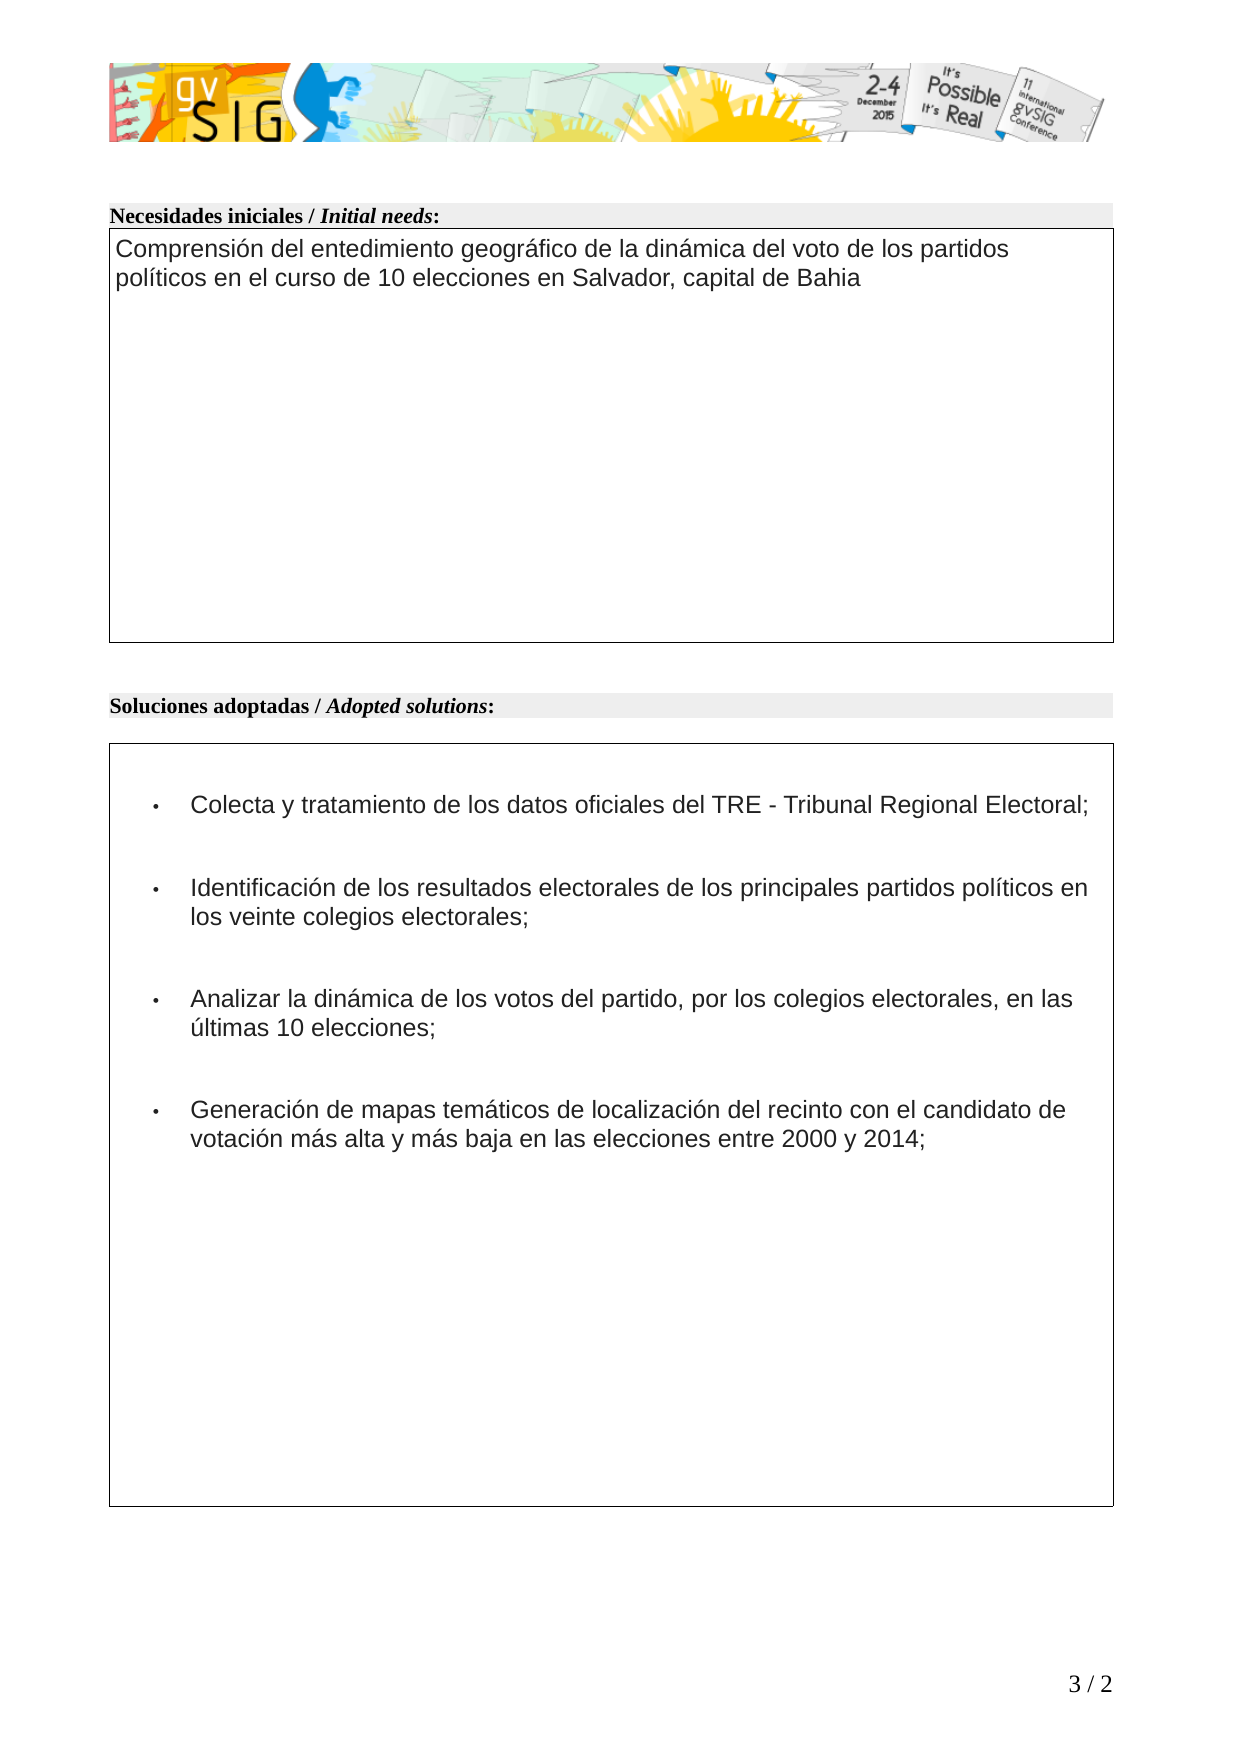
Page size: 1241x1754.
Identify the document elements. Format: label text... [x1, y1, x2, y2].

picture [109, 63, 319, 142]
table_header Colecta y tratamiento de los datos oficiales del TRE - Tribunal Regional Electoral; Identificación de los resultados electorales de los principales partidos políticos en los veinte colegios electorales; Analizar la dinámica de los votos del partido, por los colegios electorales, en las últimas 10 elecciones; Generación de mapas temáticos de localización del recinto con el candidato de votación más alta y más baja en las elecciones entre 2000 y 2014; [110, 744, 1113, 1506]
text Soluciones adoptadas / Adopted solutions: [109, 693, 1113, 718]
picture [321, 63, 1113, 142]
table_header Comprensión del entedimiento geográfico de la dinámica del voto de los partidos políticos en el curso de 10 elecciones en Salvador, capital de Bahia [110, 229, 1113, 642]
text Necesidades iniciales / Initial needs: [109, 203, 1113, 228]
